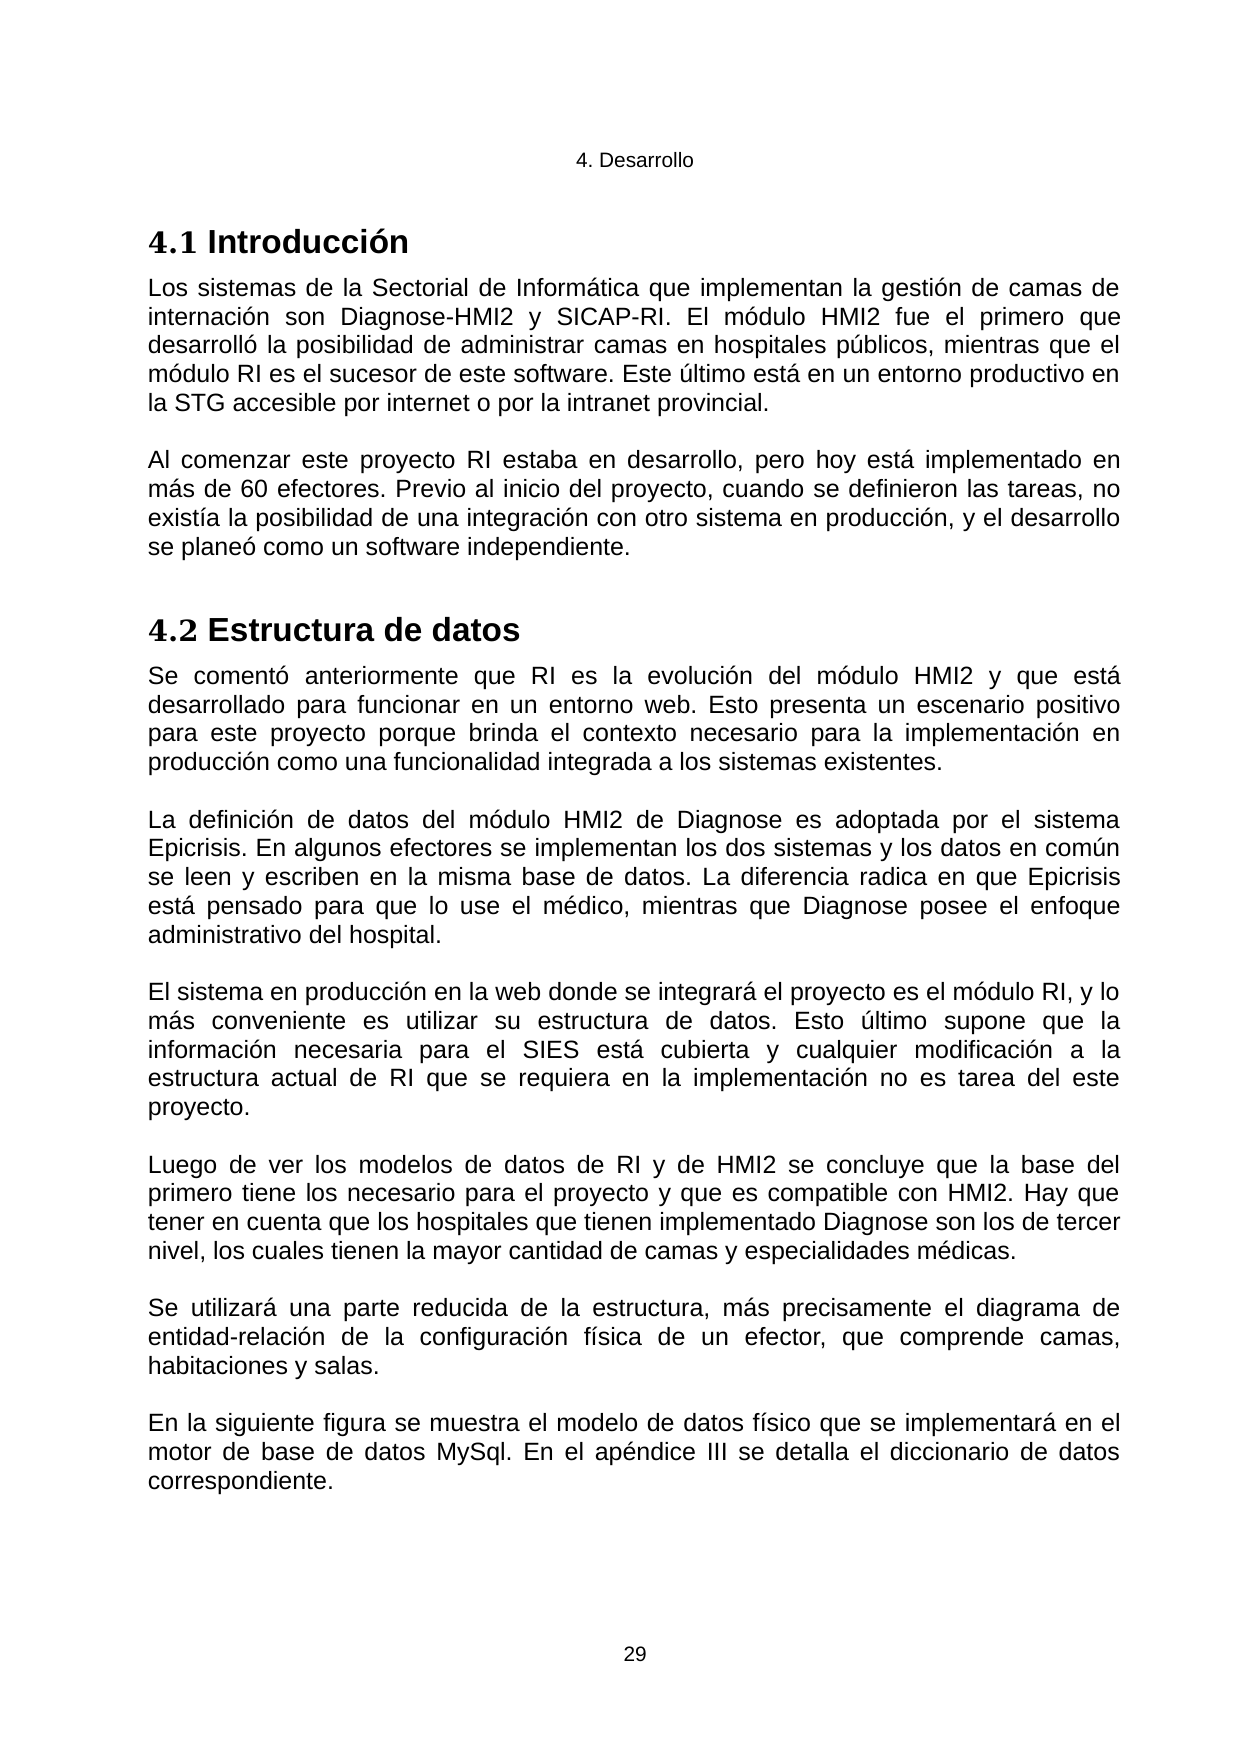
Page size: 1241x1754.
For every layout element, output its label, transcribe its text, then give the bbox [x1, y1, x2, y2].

text Se comentó anteriormente que RI es la evolución del módulo HMI2 y que está desarrollado para funcionar en un entorno web. Esto presenta un escenario positivo para este proyecto porque brinda el contexto necesario para la implementación en producción como una funcionalidad integrada a los sistemas existentes. [148, 661, 1122, 776]
text Luego de ver los modelos de datos de RI y de HMI2 se concluye que la base del primero tiene los necesario para el proyecto y que es compatible con HMI2. Hay que tener en cuenta que los hospitales que tienen implementado Diagnose son los de tercer nivel, los cuales tienen la mayor cantidad de camas y especialidades médicas. [148, 1149, 1122, 1264]
subtitle 4.1 Introducción [148, 222, 1122, 260]
text Al comenzar este proyecto RI estaba en desarrollo, pero hoy está implementado en más de 60 efectores. Previo al inicio del proyecto, cuando se definieron las tareas, no existía la posibilidad de una integración con otro sistema en producción, y el desarrollo se planeó como un software independiente. [148, 445, 1122, 560]
text Se utilizará una parte reducida de la estructura, más precisamente el diagrama de entidad-relación de la configuración física de un efector, que comprende camas, habitaciones y salas. [148, 1293, 1122, 1379]
text La definición de datos del módulo HMI2 de Diagnose es adoptada por el sistema Epicrisis. En algunos efectores se implementan los dos sistemas y los datos en común se leen y escriben en la misma base de datos. La diferencia radica en que Epicrisis está pensado para que lo use el médico, mientras que Diagnose posee el enfoque administrativo del hospital. [148, 804, 1122, 948]
text Los sistemas de la Sectorial de Informática que implementan la gestión de camas de internación son Diagnose-HMI2 y SICAP-RI. El módulo HMI2 fue el primero que desarrolló la posibilidad de administrar camas en hospitales públicos, mientras que el módulo RI es el sucesor de este software. Este último está en un entorno productivo en la STG accesible por internet o por la intranet provincial. [148, 273, 1122, 417]
text El sistema en producción en la web donde se integrará el proyecto es el módulo RI, y lo más conveniente es utilizar su estructura de datos. Esto último supone que la información necesaria para el SIES está cubierta y cualquier modificación a la estructura actual de RI que se requiera en la implementación no es tarea del este proyecto. [148, 977, 1122, 1121]
text En la siguiente figura se muestra el modelo de datos físico que se implementará en el motor de base de datos MySql. En el apéndice III se detalla el diccionario de datos correspondiente. [148, 1408, 1122, 1494]
subtitle 4.2 Estructura de datos [148, 610, 1122, 648]
